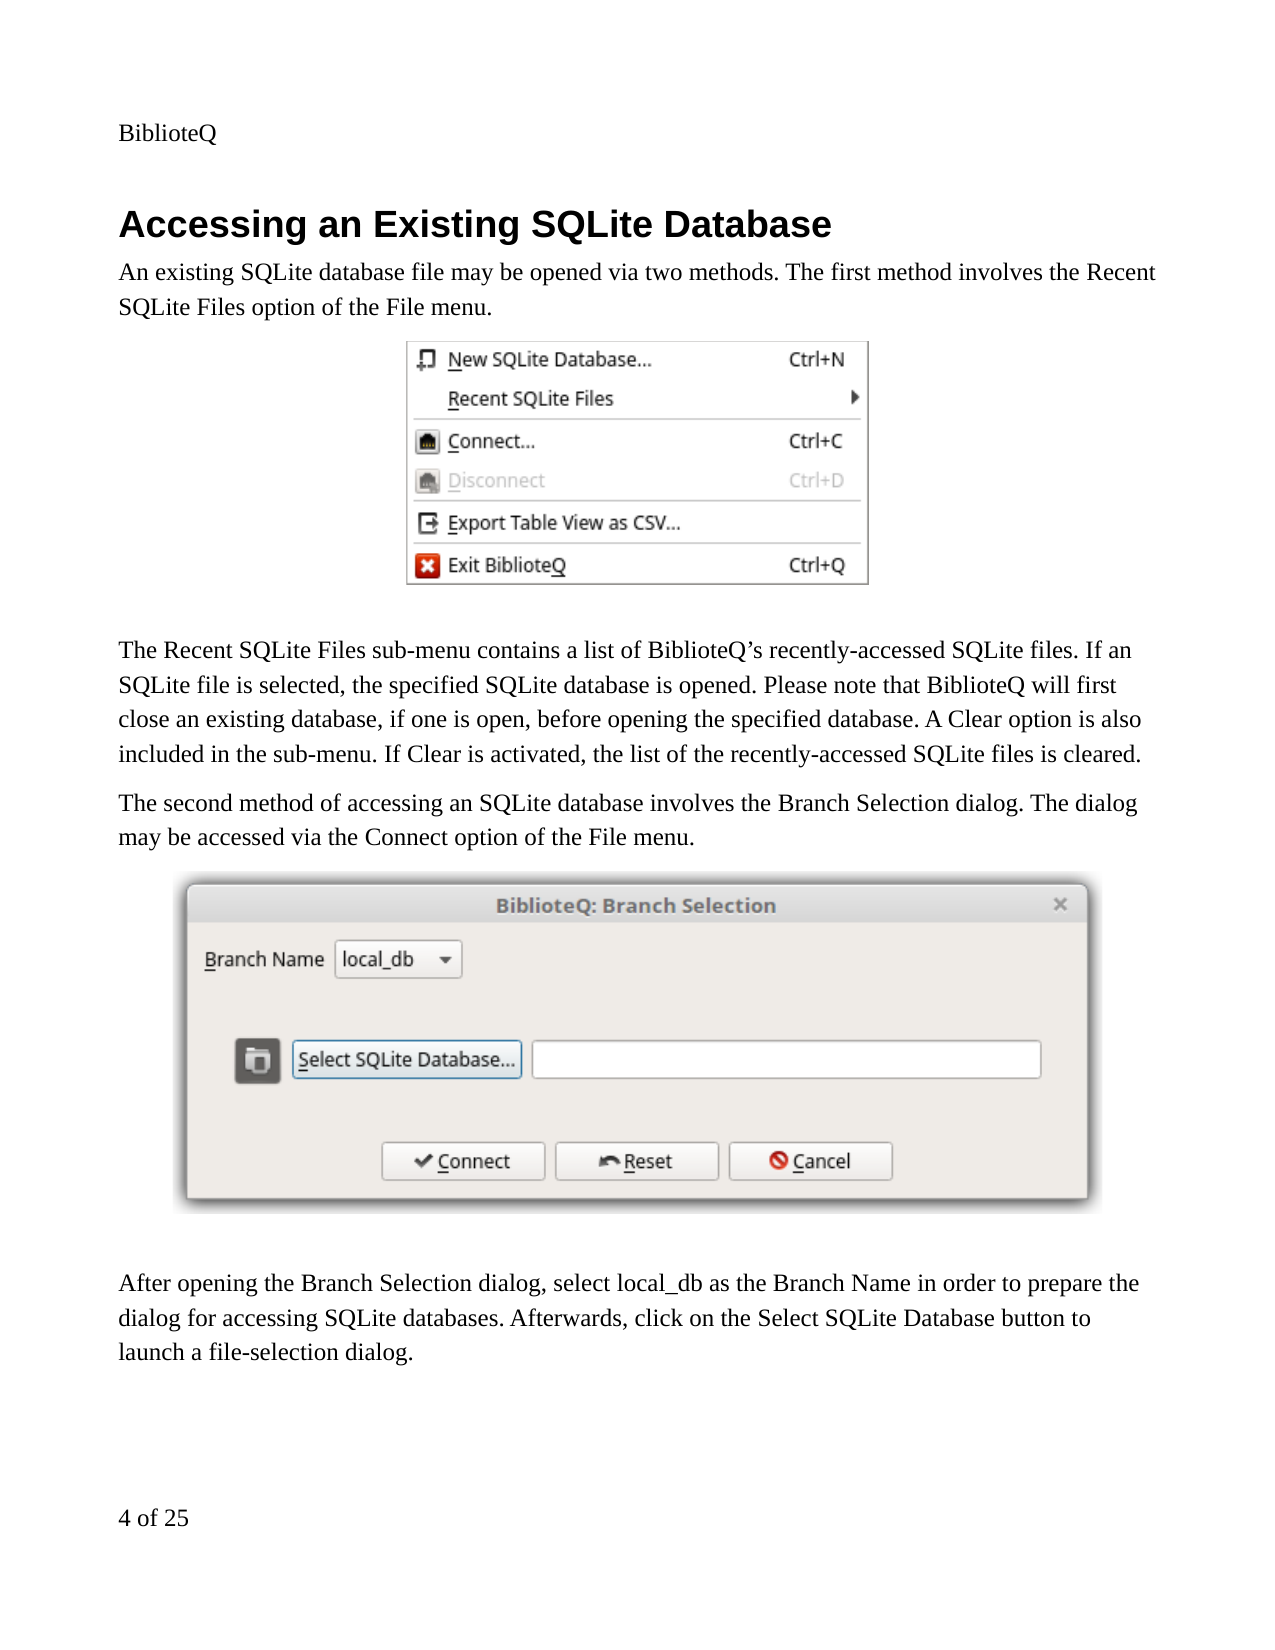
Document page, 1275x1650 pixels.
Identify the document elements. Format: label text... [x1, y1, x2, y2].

picture [172, 871, 1103, 1214]
text After opening the Branch Selection dialog, select local_db as the Branch Name in order to prepare the dialog for accessing SQLite databases. Afterwards, click on the Select SQLite Database button to launch a file-selection dialog. [118, 1268, 1157, 1366]
text The second method of accessing an SQLite database involves the Branch Selection dialog. The dialog may be accessed via the Connect option of the File menu. [118, 788, 1157, 851]
text The Recent SQLite Files sub-menu contains a list of BiblioteQ’s recently-accessed SQLite files. If an SQLite file is selected, the specified SQLite database is opened. Please note that BiblioteQ will first close an existing database, if one is open, before opening the specified database. A Clear option is also included in the sub-menu. If Clear is activated, the list of the recently-accessed SQLite files is cleared. [118, 635, 1157, 768]
subtitle Accessing an Existing SQLite Database [118, 201, 1157, 245]
picture [406, 341, 869, 585]
text An existing SQLite database file may be opened via two methods. The first method involves the Recent SQLite Files option of the File menu. [118, 257, 1157, 321]
